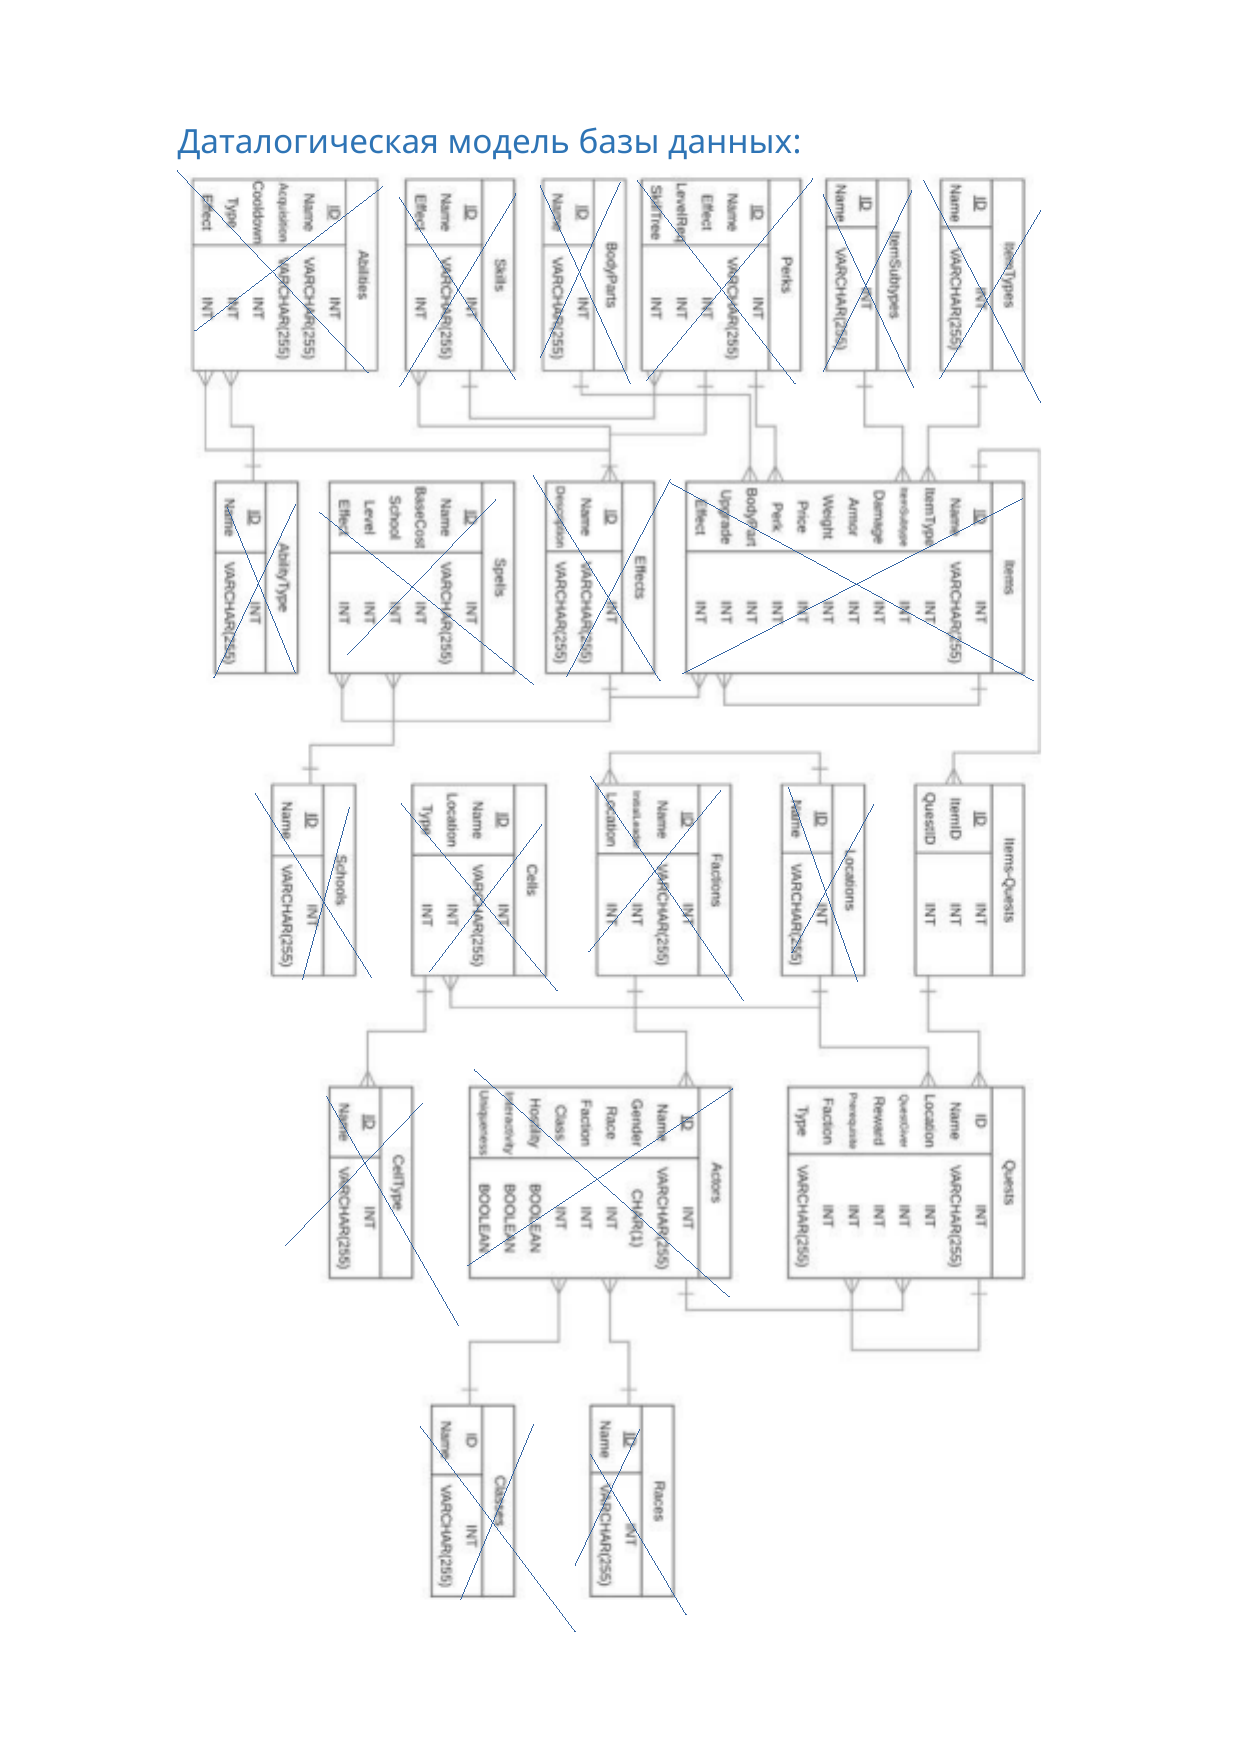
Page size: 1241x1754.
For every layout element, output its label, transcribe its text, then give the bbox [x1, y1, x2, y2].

subtitle Даталогическая модель базы данных: [177, 118, 1152, 163]
picture [177, 167, 1042, 1612]
